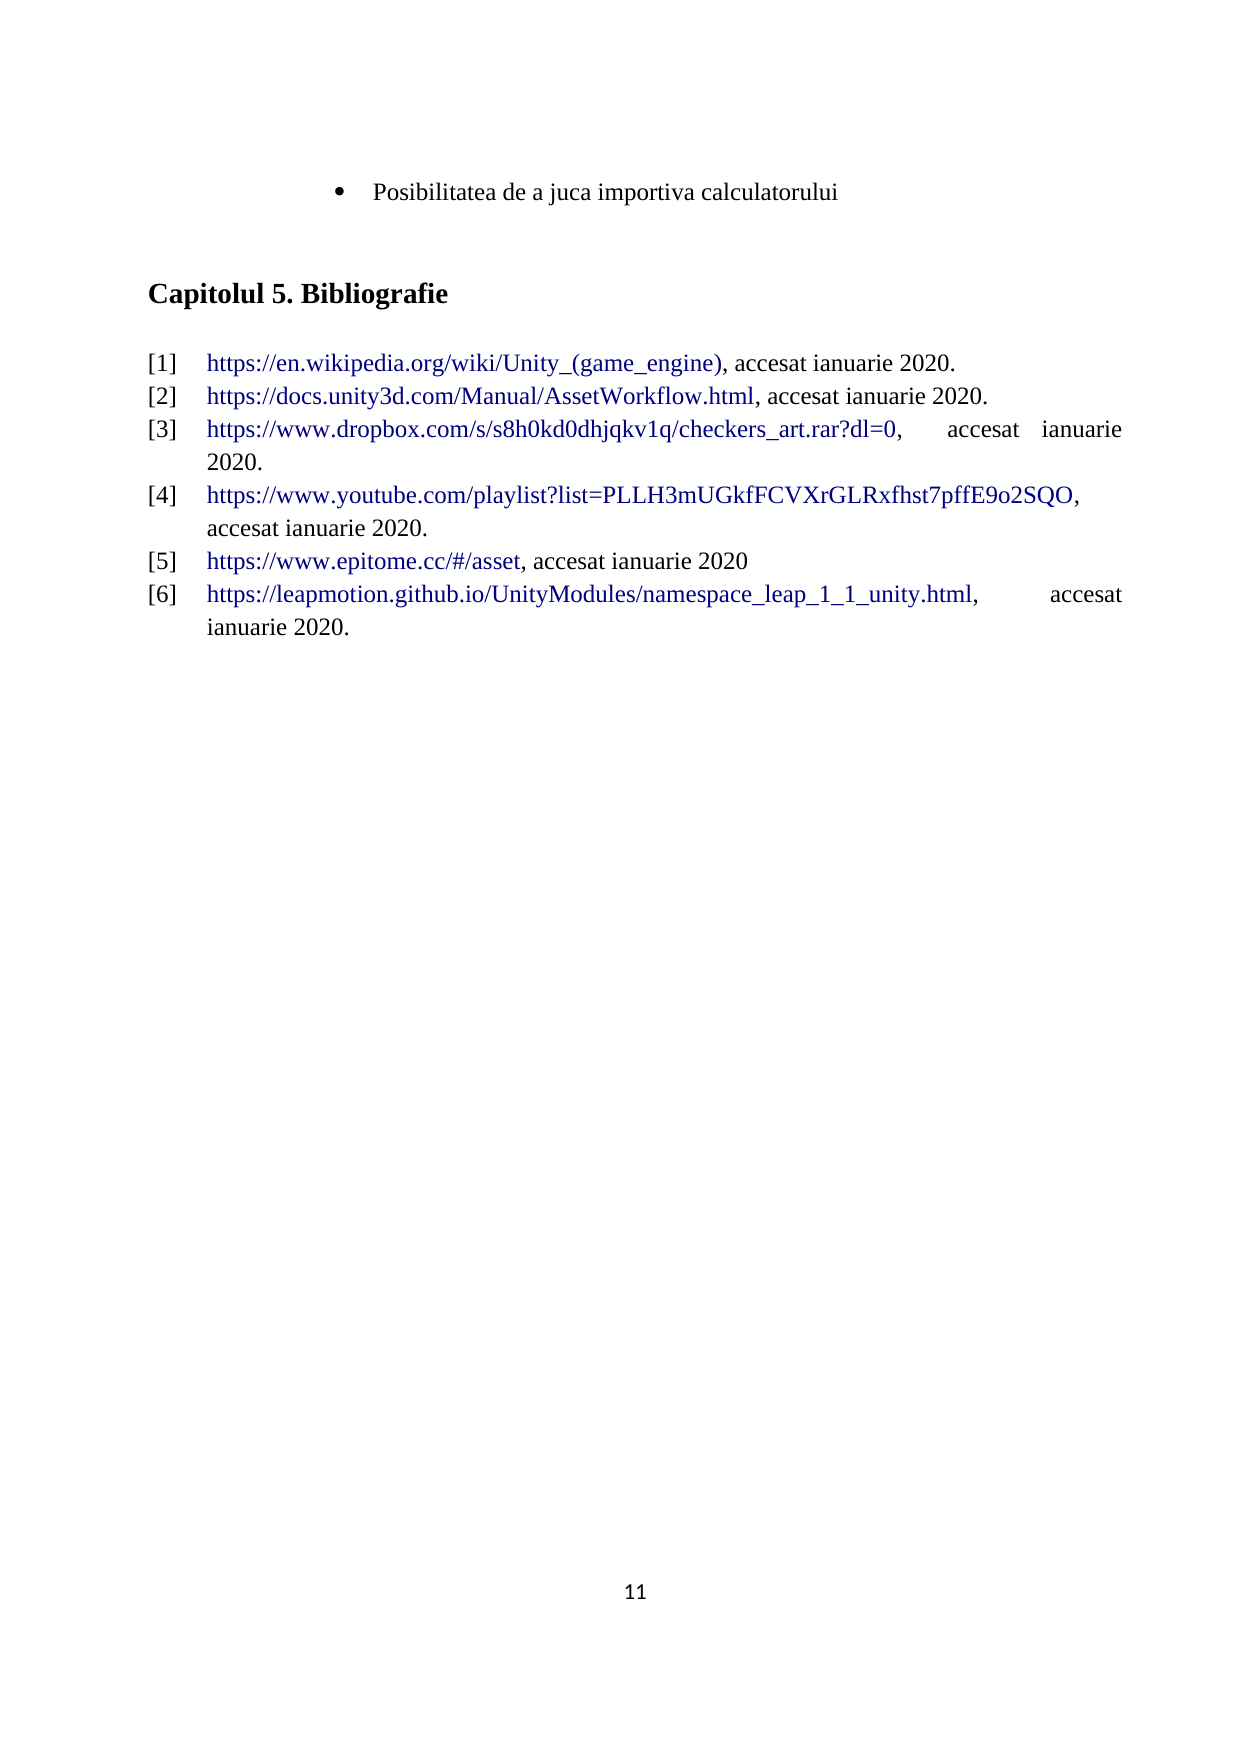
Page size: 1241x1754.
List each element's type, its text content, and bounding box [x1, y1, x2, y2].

subtitle Capitolul 5. Bibliografie [148, 277, 1122, 310]
list Posibilitatea de a juca importiva calculatorului [260, 177, 1122, 206]
text [6] https://leapmotion.github.io/UnityModules/namespace_leap_1_1_unity.html, accesat ianuarie 2020. [148, 579, 1122, 641]
text [5] https://www.epitome.cc/#/asset, accesat ianuarie 2020 [148, 546, 1122, 575]
text [3] https://www.dropbox.com/s/s8h0kd0dhjqkv1q/checkers_art.rar?dl=0, accesat ianuarie 2020. [148, 414, 1122, 476]
text [4] https://www.youtube.com/playlist?list=PLLH3mUGkfFCVXrGLRxfhst7pffE9o2SQO, accesat ianuarie 2020. [148, 480, 1122, 542]
text [1] https://en.wikipedia.org/wiki/Unity_(game_engine), accesat ianuarie 2020. [148, 348, 1122, 377]
text [2] https://docs.unity3d.com/Manual/AssetWorkflow.html, accesat ianuarie 2020. [148, 381, 1122, 410]
